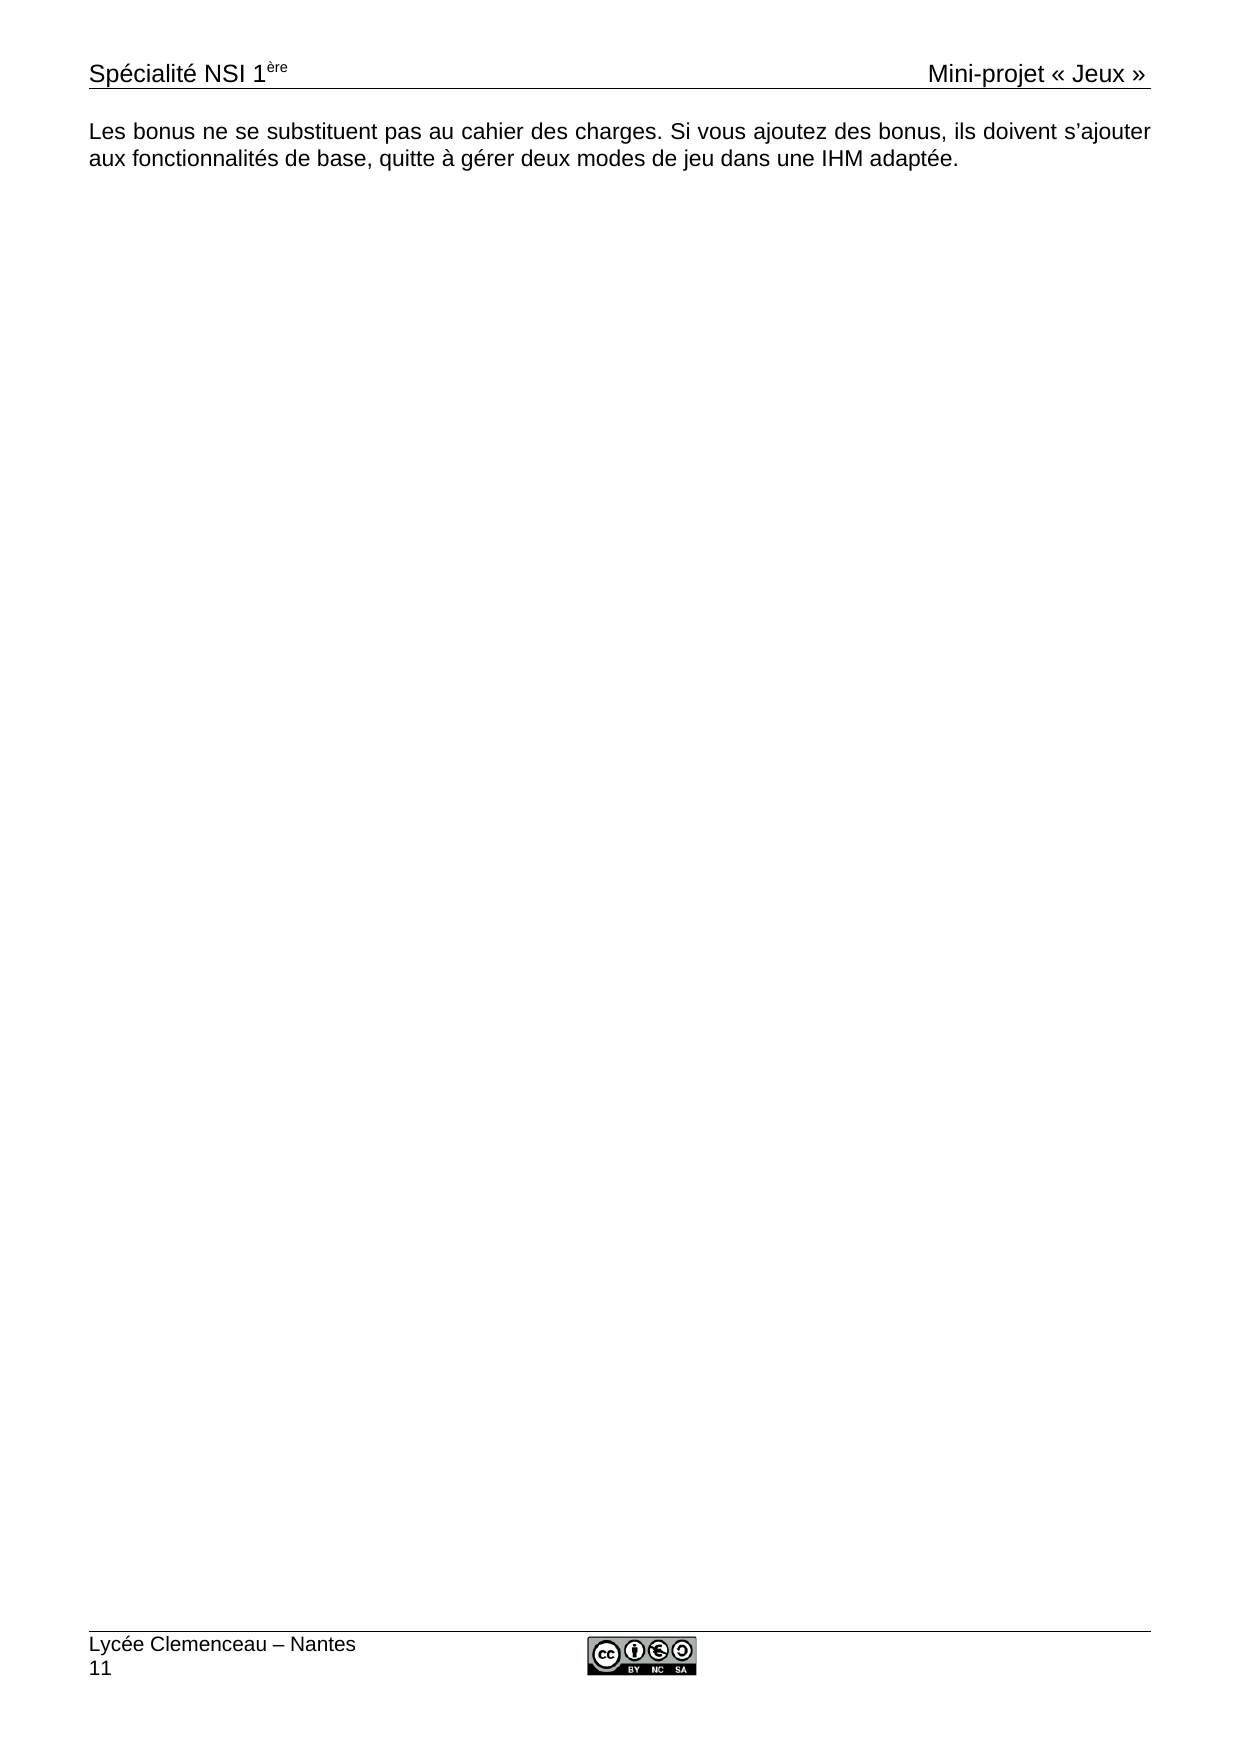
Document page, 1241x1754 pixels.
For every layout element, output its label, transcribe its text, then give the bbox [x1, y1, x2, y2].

text Les bonus ne se substituent pas au cahier des charges. Si vous ajoutez des bonus, ils doivent s’ajouter aux fonctionnalités de base, quitte à gérer deux modes de jeu dans une IHM adaptée. [89, 118, 1151, 171]
picture [586, 1635, 697, 1676]
